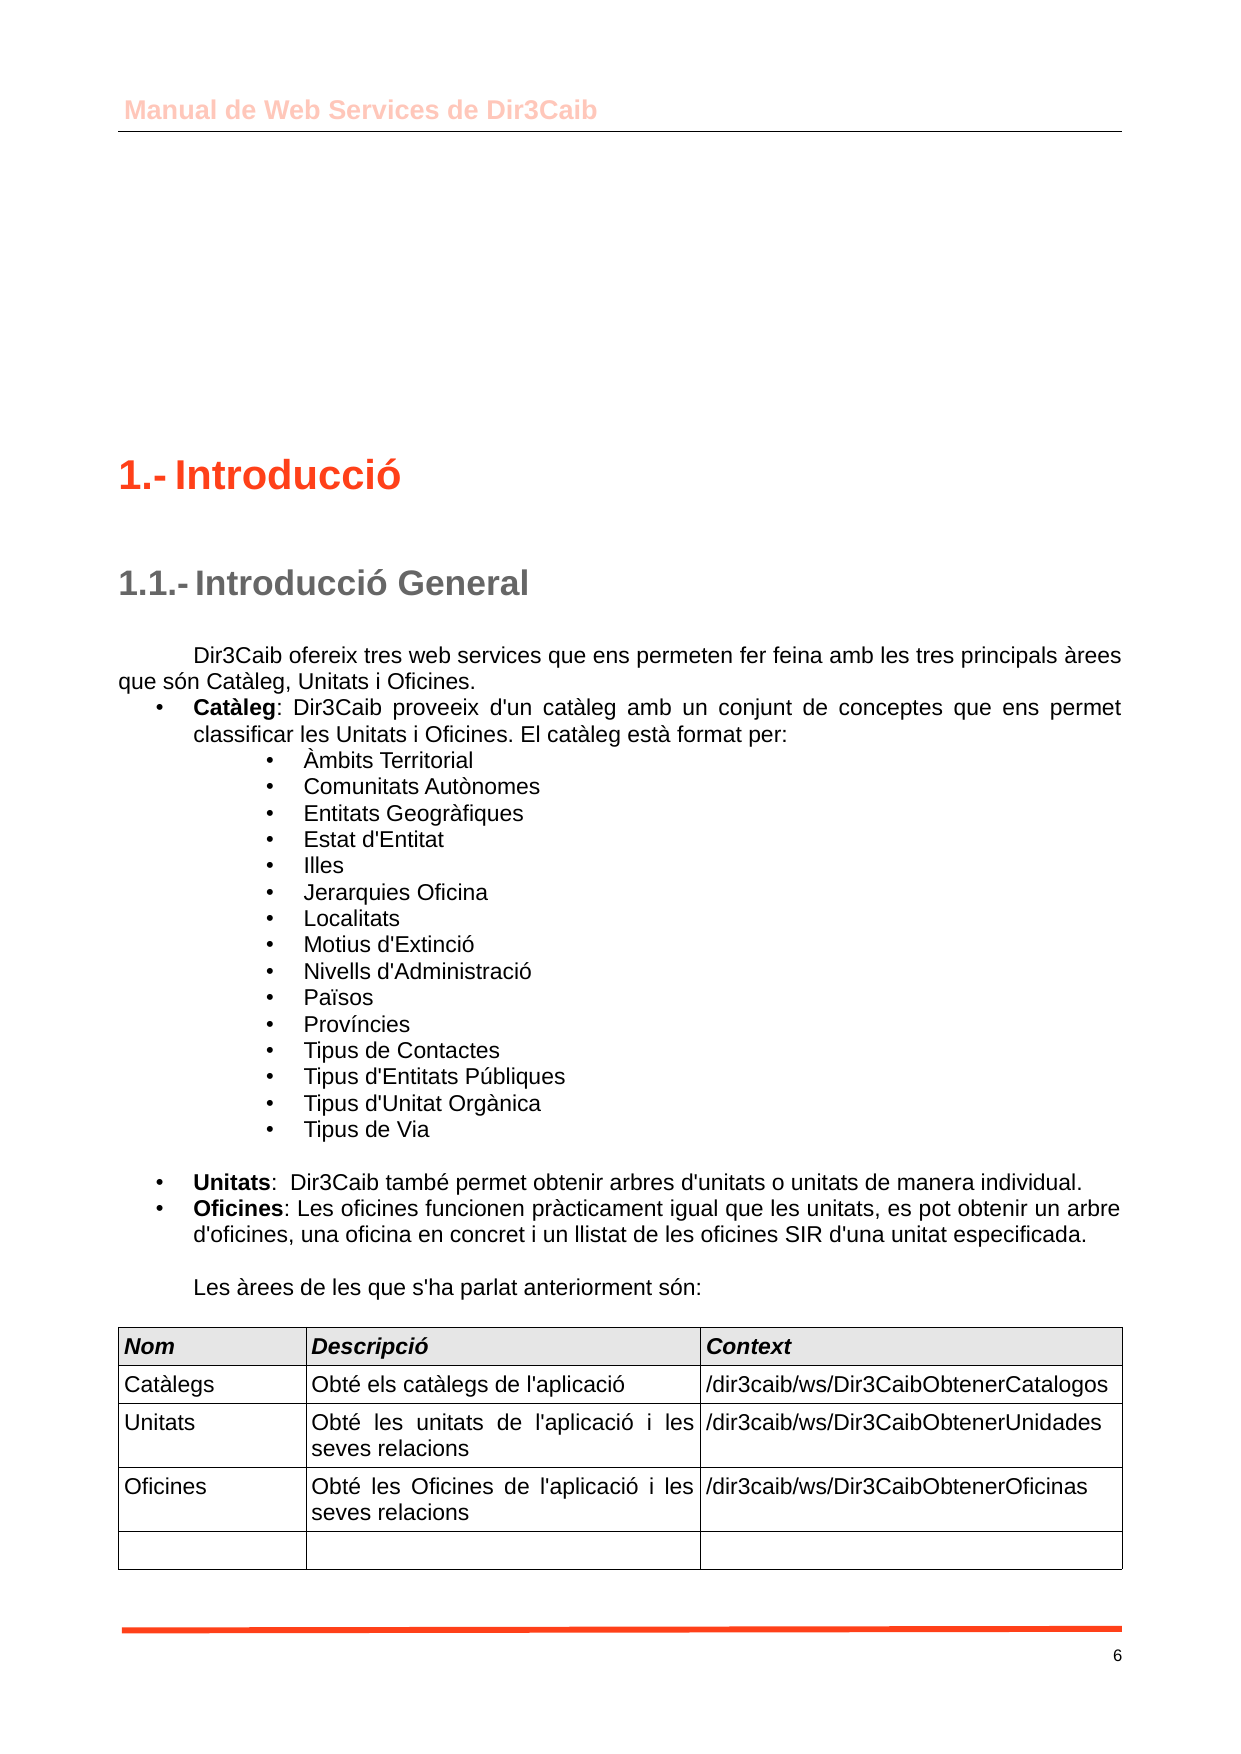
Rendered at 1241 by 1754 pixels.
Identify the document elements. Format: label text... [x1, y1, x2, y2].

table_header Nom [119, 1328, 306, 1365]
list Estat d'Entitat [266, 826, 1122, 852]
subtitle Introducció [118, 450, 1122, 498]
list Jerarquies Oficina [266, 879, 1122, 905]
table_cell [701, 1532, 1122, 1569]
list Nivells d'Administració [266, 958, 1122, 984]
table_cell Unitats [119, 1404, 306, 1467]
subtitle Introducció General [118, 562, 1122, 603]
table_cell Oficines [119, 1468, 306, 1531]
list Tipus de Contactes [266, 1037, 1122, 1063]
list Tipus de Via [266, 1116, 1122, 1142]
table_header Context [701, 1328, 1122, 1365]
table_cell Obté les Oficines de l'aplicació i les seves relacions [307, 1468, 700, 1531]
table_cell [307, 1532, 700, 1569]
list Entitats Geogràfiques [266, 800, 1122, 826]
table_cell /dir3caib/ws/Dir3CaibObtenerCatalogos [701, 1366, 1122, 1403]
text Les àrees de les que s'ha parlat anteriorment són: [118, 1274, 1122, 1300]
list Països [266, 984, 1122, 1011]
list Tipus d'Entitats Públiques [266, 1063, 1122, 1089]
table_cell Obté els catàlegs de l'aplicació [307, 1366, 700, 1403]
list Tipus d'Unitat Orgànica [266, 1089, 1122, 1116]
list Comunitats Autònomes [266, 773, 1122, 800]
table_cell /dir3caib/ws/Dir3CaibObtenerOficinas [701, 1468, 1122, 1531]
list Illes [266, 852, 1122, 879]
list Àmbits Territorial [266, 747, 1122, 773]
table_cell [119, 1532, 306, 1569]
table_cell Obté les unitats de l'aplicació i les seves relacions [307, 1404, 700, 1467]
list Localitats [266, 905, 1122, 931]
list Catàleg: Dir3Caib proveeix d'un catàleg amb un conjunt de conceptes que ens permet classificar les Unitats i Oficines. El catàleg està format per: [156, 694, 1122, 747]
list Províncies [266, 1011, 1122, 1037]
table_header Descripció [307, 1328, 700, 1365]
table_cell Catàlegs [119, 1366, 306, 1403]
table_cell /dir3caib/ws/Dir3CaibObtenerUnidades [701, 1404, 1122, 1467]
text Dir3Caib ofereix tres web services que ens permeten fer feina amb les tres principals àrees que són Catàleg, Unitats i Oficines. [118, 642, 1122, 694]
list Unitats: Dir3Caib també permet obtenir arbres d'unitats o unitats de manera individual. [156, 1169, 1122, 1195]
list Motius d'Extinció [266, 931, 1122, 958]
list Oficines: Les oficines funcionen pràcticament igual que les unitats, es pot obtenir un arbre d'oficines, una oficina en concret i un llistat de les oficines SIR d'una unitat especificada. [156, 1195, 1122, 1248]
